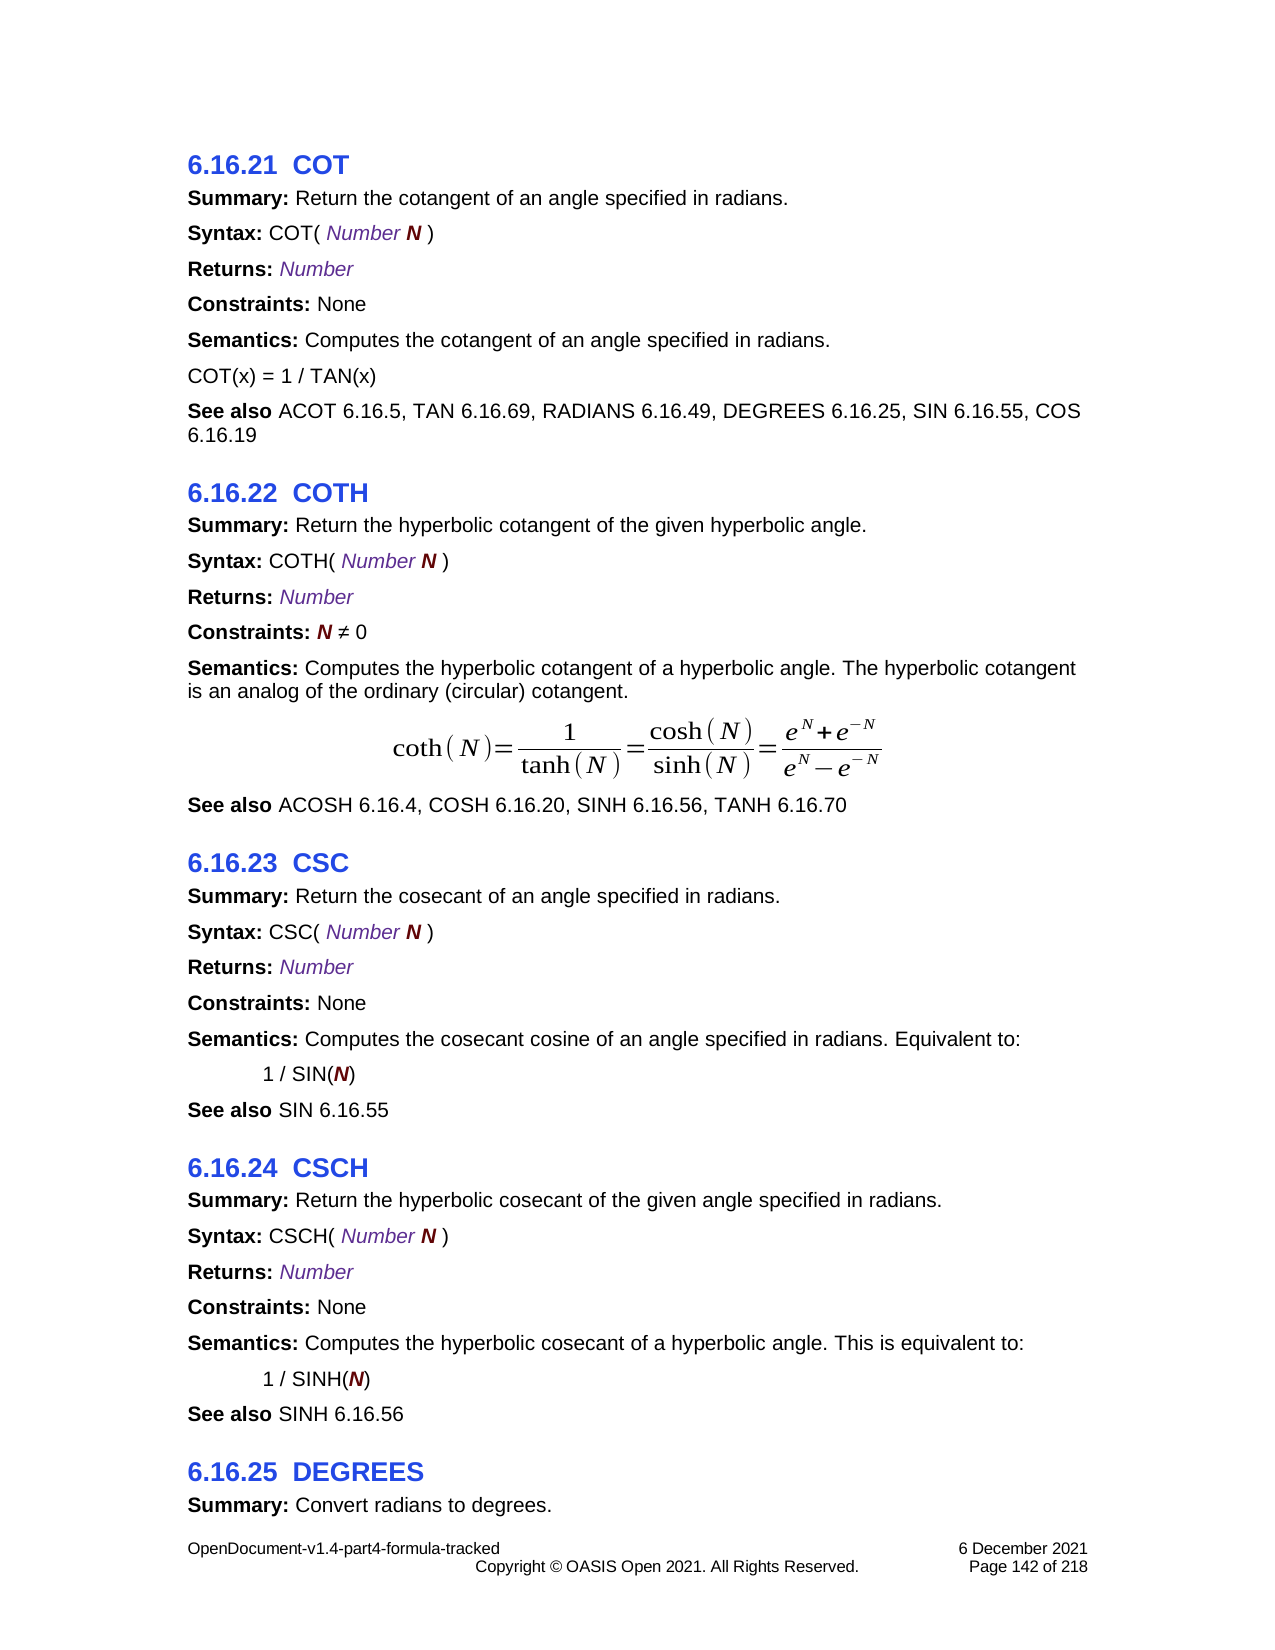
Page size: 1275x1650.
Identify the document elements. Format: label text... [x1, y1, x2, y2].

text See also SINH 6.16.56 [187, 1403, 1088, 1426]
text 1 / SINH(N) [187, 1367, 1088, 1391]
text Syntax: CSC( Number N ) [187, 920, 1088, 944]
subtitle COTH [187, 478, 1088, 508]
subtitle DEGREES [187, 1457, 1088, 1487]
text Summary: Return the hyperbolic cotangent of the given hyperbolic angle. [187, 514, 1088, 537]
text Summary: Convert radians to degrees. [187, 1493, 1088, 1517]
text Returns: Number [187, 585, 1088, 609]
text Returns: Number [187, 257, 1088, 281]
text Syntax: CSCH( Number N ) [187, 1224, 1088, 1248]
text See also SIN 6.16.55 [187, 1098, 1088, 1122]
subtitle COT [187, 150, 1088, 180]
text Summary: Return the cosecant of an angle specified in radians. [187, 884, 1088, 908]
text Constraints: N ≠ 0 [187, 621, 1088, 644]
text Syntax: COTH( Number N ) [187, 549, 1088, 573]
text Summary: Return the cotangent of an angle specified in radians. [187, 186, 1088, 209]
subtitle CSCH [187, 1153, 1088, 1183]
text Semantics: Computes the hyperbolic cotangent of a hyperbolic angle. The hyperbolic cotangent is an analog of the ordinary (circular) cotangent. [187, 656, 1088, 703]
text Syntax: COT( Number N ) [187, 222, 1088, 245]
text See also ACOSH 6.16.4, COSH 6.16.20, SINH 6.16.56, TANH 6.16.70 [187, 794, 1088, 817]
text See also ACOT 6.16.5, TAN 6.16.69, RADIANS 6.16.49, DEGREES 6.16.25, SIN 6.16.55, COS 6.16.19 [187, 400, 1088, 447]
text 1 / SIN(N) [187, 1063, 1088, 1086]
text Constraints: None [187, 293, 1088, 316]
text Returns: Number [187, 956, 1088, 979]
text Semantics: Computes the cotangent of an angle specified in radians. [187, 328, 1088, 352]
text COT(x) = 1 / TAN(x) [187, 364, 1088, 388]
text Semantics: Computes the cosecant cosine of an angle specified in radians. Equivalent to: [187, 1027, 1088, 1051]
text Returns: Number [187, 1260, 1088, 1284]
text Constraints: None [187, 1296, 1088, 1319]
text Summary: Return the hyperbolic cosecant of the given angle specified in radians. [187, 1189, 1088, 1212]
text Semantics: Computes the hyperbolic cosecant of a hyperbolic angle. This is equivalent to: [187, 1331, 1088, 1355]
text Constraints: None [187, 991, 1088, 1015]
subtitle CSC [187, 848, 1088, 878]
